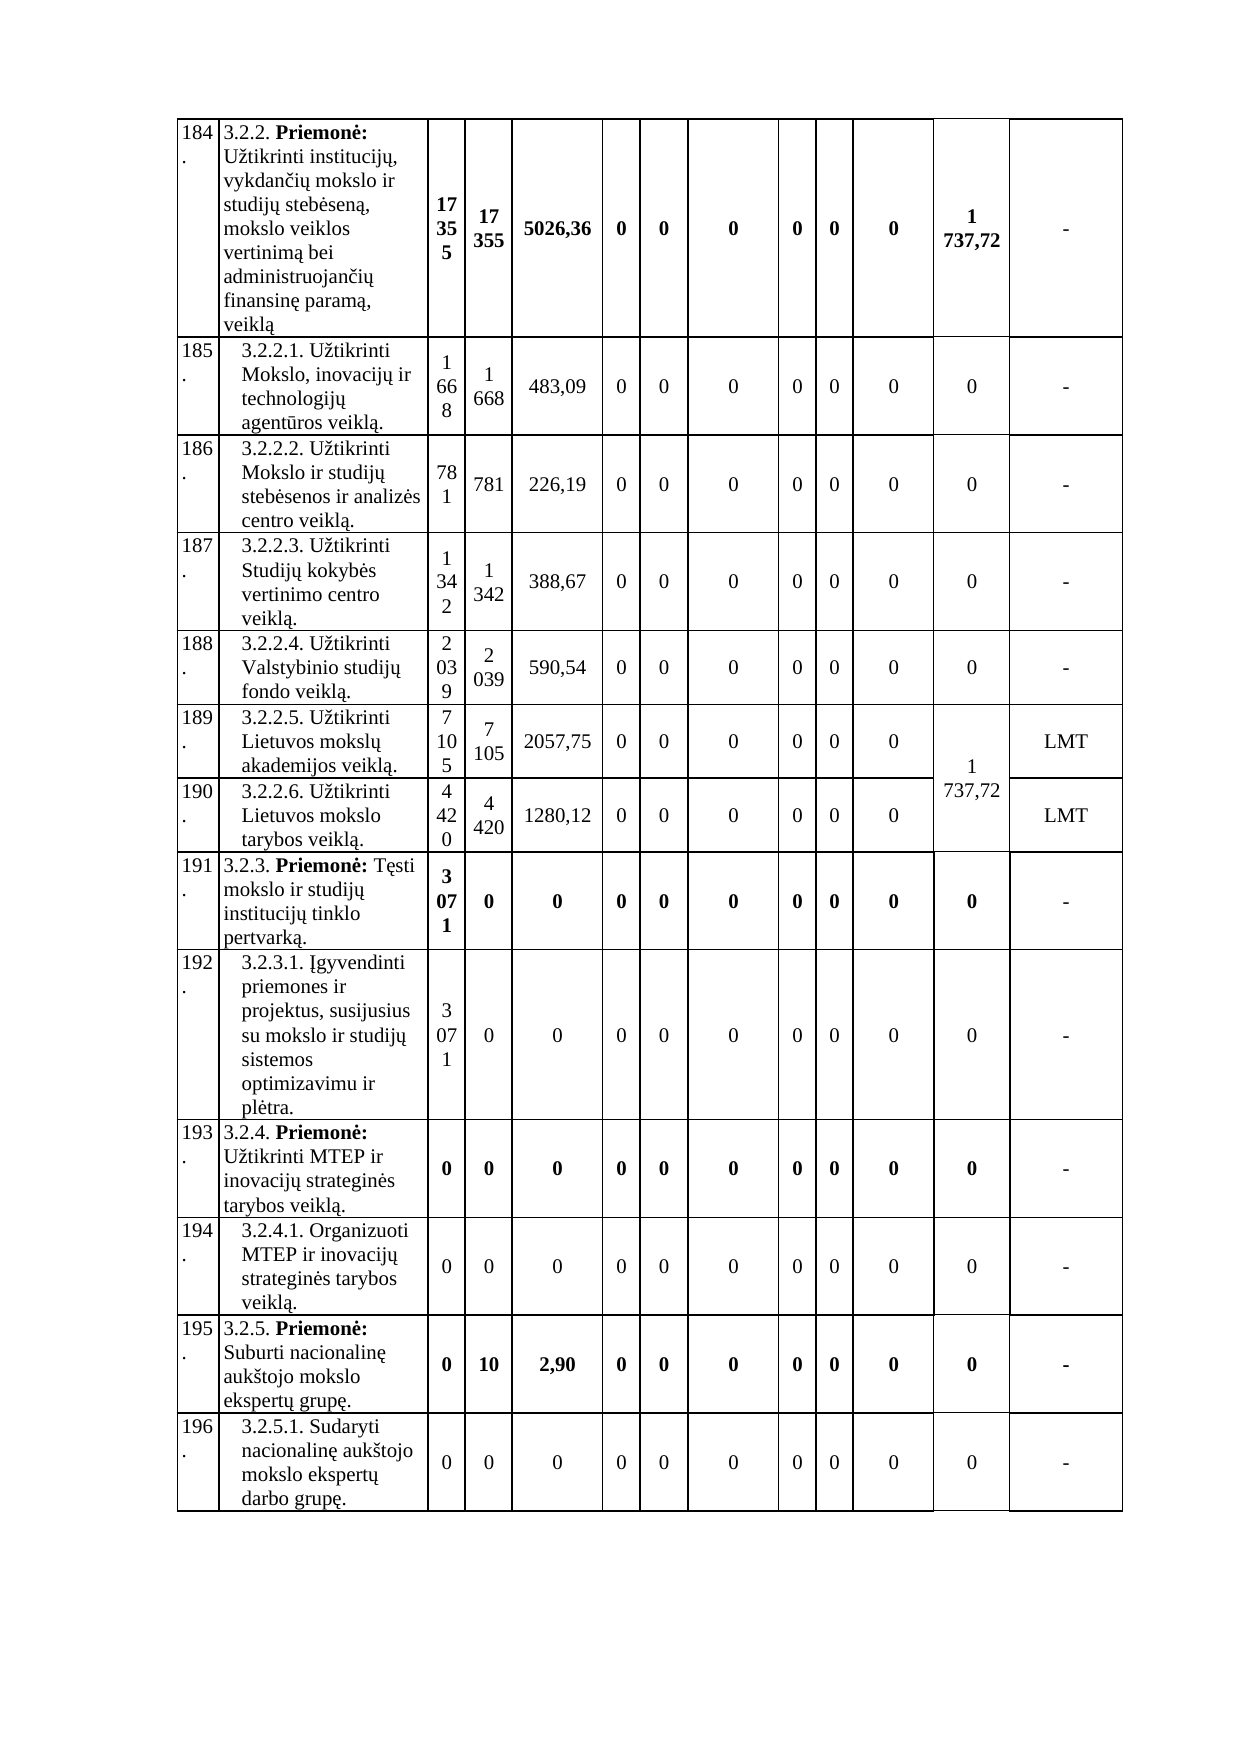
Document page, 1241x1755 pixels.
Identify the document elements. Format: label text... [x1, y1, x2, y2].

table_cell 0 [513, 1414, 602, 1510]
table_cell 0 [641, 533, 687, 630]
table_cell 2057,75 [513, 705, 602, 777]
table_cell 0 [689, 1218, 778, 1314]
table_cell - [1011, 1218, 1122, 1314]
table_cell 0 [429, 1120, 464, 1217]
table_cell 0 [817, 1218, 852, 1314]
table_cell 3.2.4. Priemonė: Užtikrinti MTEP ir inovacijų strateginės tarybos veiklą. [220, 1120, 427, 1217]
table_cell - [1011, 853, 1122, 949]
table_cell 0 [689, 1414, 778, 1510]
table_cell 0 [641, 338, 687, 434]
table_cell 0 [934, 337, 1009, 434]
table_cell 0 [779, 1218, 815, 1314]
table_cell 7 105 [466, 705, 511, 777]
table_cell 0 [641, 779, 687, 851]
table_cell 0 [934, 435, 1009, 532]
table_cell 0 [779, 533, 815, 630]
table_cell 0 [935, 950, 1009, 1119]
table_cell 0 [466, 1414, 511, 1510]
table_cell 189. [178, 705, 218, 777]
table_cell 0 [689, 436, 778, 532]
table_cell 0 [603, 436, 639, 532]
table_cell 0 [689, 631, 778, 703]
table_cell 0 [603, 338, 639, 434]
table_cell 0 [641, 1218, 687, 1314]
table_cell 0 [854, 1316, 933, 1412]
table_cell - [1010, 1414, 1122, 1510]
table_cell 3.2.2. Priemonė: Užtikrinti institucijų, vykdančių mokslo ir studijų stebėseną, mokslo veiklos vertinimą bei administruojančių finansinę paramą, veiklą [220, 120, 427, 336]
table_cell - [1010, 120, 1122, 336]
table_cell 0 [641, 853, 687, 949]
table_cell 0 [429, 1414, 464, 1510]
table_cell 1 342 [429, 533, 464, 630]
table_cell 0 [854, 1120, 933, 1217]
table_cell 187. [178, 533, 218, 630]
table_cell 0 [779, 779, 815, 851]
table_cell 3 071 [429, 853, 464, 949]
table_cell 188. [178, 631, 218, 703]
table_cell 0 [603, 631, 639, 703]
table_cell 0 [934, 631, 1009, 703]
table_cell 10 [466, 1316, 511, 1412]
table_cell 0 [603, 1120, 639, 1217]
table_cell 1 737,72 [934, 705, 1009, 851]
table_cell 192. [178, 950, 218, 1119]
table_cell - [1010, 338, 1122, 434]
table_cell 0 [935, 1120, 1009, 1217]
table_cell 0 [641, 950, 687, 1119]
table_cell 0 [641, 120, 687, 336]
table_cell 0 [603, 853, 639, 949]
table_cell 0 [779, 950, 815, 1119]
table_cell 0 [513, 853, 602, 949]
table_cell 0 [854, 631, 933, 703]
table_cell 0 [854, 120, 933, 336]
table_cell 0 [779, 338, 815, 434]
table_cell LMT [1010, 779, 1122, 851]
table_cell 0 [641, 631, 687, 703]
table_cell - [1010, 436, 1122, 532]
table_cell 0 [641, 436, 687, 532]
table_cell 0 [854, 950, 933, 1119]
table_cell 0 [779, 1120, 815, 1217]
table_cell 0 [689, 338, 778, 434]
table_cell 0 [513, 950, 602, 1119]
table_cell 0 [779, 631, 815, 703]
table_cell 0 [817, 950, 852, 1119]
table_cell 0 [641, 1414, 687, 1510]
table_cell 3.2.3. Priemonė: Tęsti mokslo ir studijų institucijų tinklo pertvarką. [220, 853, 427, 949]
table_cell 191. [178, 853, 218, 949]
table_cell 0 [466, 950, 511, 1119]
table_cell 0 [854, 338, 933, 434]
table_cell 0 [513, 1120, 602, 1217]
table_cell 0 [854, 853, 933, 949]
table_cell 0 [513, 1218, 602, 1314]
table_cell 1280,12 [513, 779, 602, 851]
table_cell 0 [641, 1316, 687, 1412]
table_cell 0 [603, 779, 639, 851]
table_cell 0 [817, 120, 852, 336]
table_cell 0 [689, 1316, 778, 1412]
table_cell 0 [934, 1315, 1009, 1412]
table_cell 0 [689, 705, 778, 777]
table_cell 3.2.2.2. Užtikrinti Mokslo ir studijų stebėsenos ir analizės centro veiklą. [220, 436, 427, 532]
table_cell 483,09 [513, 338, 602, 434]
table_cell 0 [429, 1316, 464, 1412]
table_cell 0 [429, 1218, 464, 1314]
table_cell 0 [779, 120, 815, 336]
table_cell - [1011, 1120, 1122, 1217]
table_cell 0 [817, 705, 852, 777]
table_cell 0 [466, 1218, 511, 1314]
table_cell 0 [641, 1120, 687, 1217]
table_cell 0 [854, 705, 933, 777]
table_cell 0 [641, 705, 687, 777]
table_cell 0 [817, 631, 852, 703]
table_cell 0 [779, 436, 815, 532]
table_cell 184. [178, 120, 218, 336]
table_cell 3.2.2.3. Užtikrinti Studijų kokybės vertinimo centro veiklą. [220, 533, 427, 630]
table_cell 0 [854, 779, 933, 851]
table_cell 3.2.5.1. Sudaryti nacionalinę aukštojo mokslo ekspertų darbo grupę. [220, 1414, 427, 1510]
table_cell - [1010, 1316, 1122, 1412]
table_cell 0 [689, 853, 778, 949]
table_cell 781 [429, 436, 464, 532]
table_cell 0 [817, 853, 852, 949]
table_cell 0 [689, 779, 778, 851]
table_cell - [1010, 631, 1122, 703]
table_cell 3.2.2.5. Užtikrinti Lietuvos mokslų akademijos veiklą. [220, 705, 427, 777]
table_cell 1 342 [466, 533, 511, 630]
table_cell 0 [603, 1316, 639, 1412]
table_cell 0 [934, 533, 1009, 630]
table_cell 1 737,72 [934, 119, 1009, 336]
table_cell 194. [178, 1218, 218, 1314]
table_cell 3 071 [429, 950, 464, 1119]
table_cell 7 105 [429, 705, 464, 777]
table_cell 193. [178, 1120, 218, 1217]
table_cell 0 [689, 120, 778, 336]
table_cell 0 [854, 436, 933, 532]
table_cell 0 [779, 705, 815, 777]
table_cell 3.2.4.1. Organizuoti MTEP ir inovacijų strateginės tarybos veiklą. [220, 1218, 427, 1314]
table_cell 17 355 [429, 120, 464, 336]
table_cell 590,54 [513, 631, 602, 703]
table_cell 1 668 [429, 338, 464, 434]
table_cell 0 [935, 1218, 1009, 1314]
table_cell 0 [817, 1414, 852, 1510]
table_cell 781 [466, 436, 511, 532]
table_cell 0 [779, 853, 815, 949]
table_cell 0 [466, 1120, 511, 1217]
table_cell 0 [817, 533, 852, 630]
table_cell 4 420 [429, 779, 464, 851]
table_cell 0 [603, 950, 639, 1119]
table_cell 3.2.2.6. Užtikrinti Lietuvos mokslo tarybos veiklą. [220, 779, 427, 851]
table_cell 0 [817, 436, 852, 532]
table_cell 0 [854, 533, 933, 630]
table_cell 2 039 [466, 631, 511, 703]
table_cell 388,67 [513, 533, 602, 630]
table_cell 186. [178, 436, 218, 532]
table_cell 17 355 [466, 120, 511, 336]
table_cell 3.2.2.1. Užtikrinti Mokslo, inovacijų ir technologijų agentūros veiklą. [220, 338, 427, 434]
table_cell 0 [817, 779, 852, 851]
table_cell 196. [178, 1414, 218, 1510]
table_cell 0 [854, 1218, 933, 1314]
table_cell - [1010, 533, 1122, 630]
table_cell 0 [603, 1218, 639, 1314]
table_cell 0 [603, 705, 639, 777]
table_cell 3.2.2.4. Užtikrinti Valstybinio studijų fondo veiklą. [220, 631, 427, 703]
table_cell 0 [779, 1316, 815, 1412]
table_cell 0 [935, 852, 1009, 949]
table_cell 3.2.3.1. Įgyvendinti priemones ir projektus, susijusius su mokslo ir studijų sistemos optimizavimu ir plėtra. [220, 950, 427, 1119]
table_cell 0 [466, 853, 511, 949]
table_cell 0 [817, 1316, 852, 1412]
table_cell 0 [689, 533, 778, 630]
table_cell 0 [854, 1414, 933, 1510]
table_cell 0 [689, 1120, 778, 1217]
table_cell - [1011, 950, 1122, 1119]
table_cell 0 [934, 1413, 1009, 1510]
table_cell 185. [178, 338, 218, 434]
table_cell 195. [178, 1316, 218, 1412]
table_cell 0 [689, 950, 778, 1119]
table_cell 2 039 [429, 631, 464, 703]
table_cell 0 [603, 533, 639, 630]
table_cell 190. [178, 779, 218, 851]
table_cell 226,19 [513, 436, 602, 532]
table_cell 1 668 [466, 338, 511, 434]
table_cell 5026,36 [513, 120, 602, 336]
table_cell 0 [603, 120, 639, 336]
table_cell 4 420 [466, 779, 511, 851]
table_cell 0 [817, 338, 852, 434]
table_cell 0 [817, 1120, 852, 1217]
table_cell 0 [779, 1414, 815, 1510]
table_cell LMT [1010, 705, 1122, 777]
table_cell 2,90 [513, 1316, 602, 1412]
table_cell 3.2.5. Priemonė: Suburti nacionalinę aukštojo mokslo ekspertų grupę. [220, 1316, 427, 1412]
table_cell 0 [603, 1414, 639, 1510]
